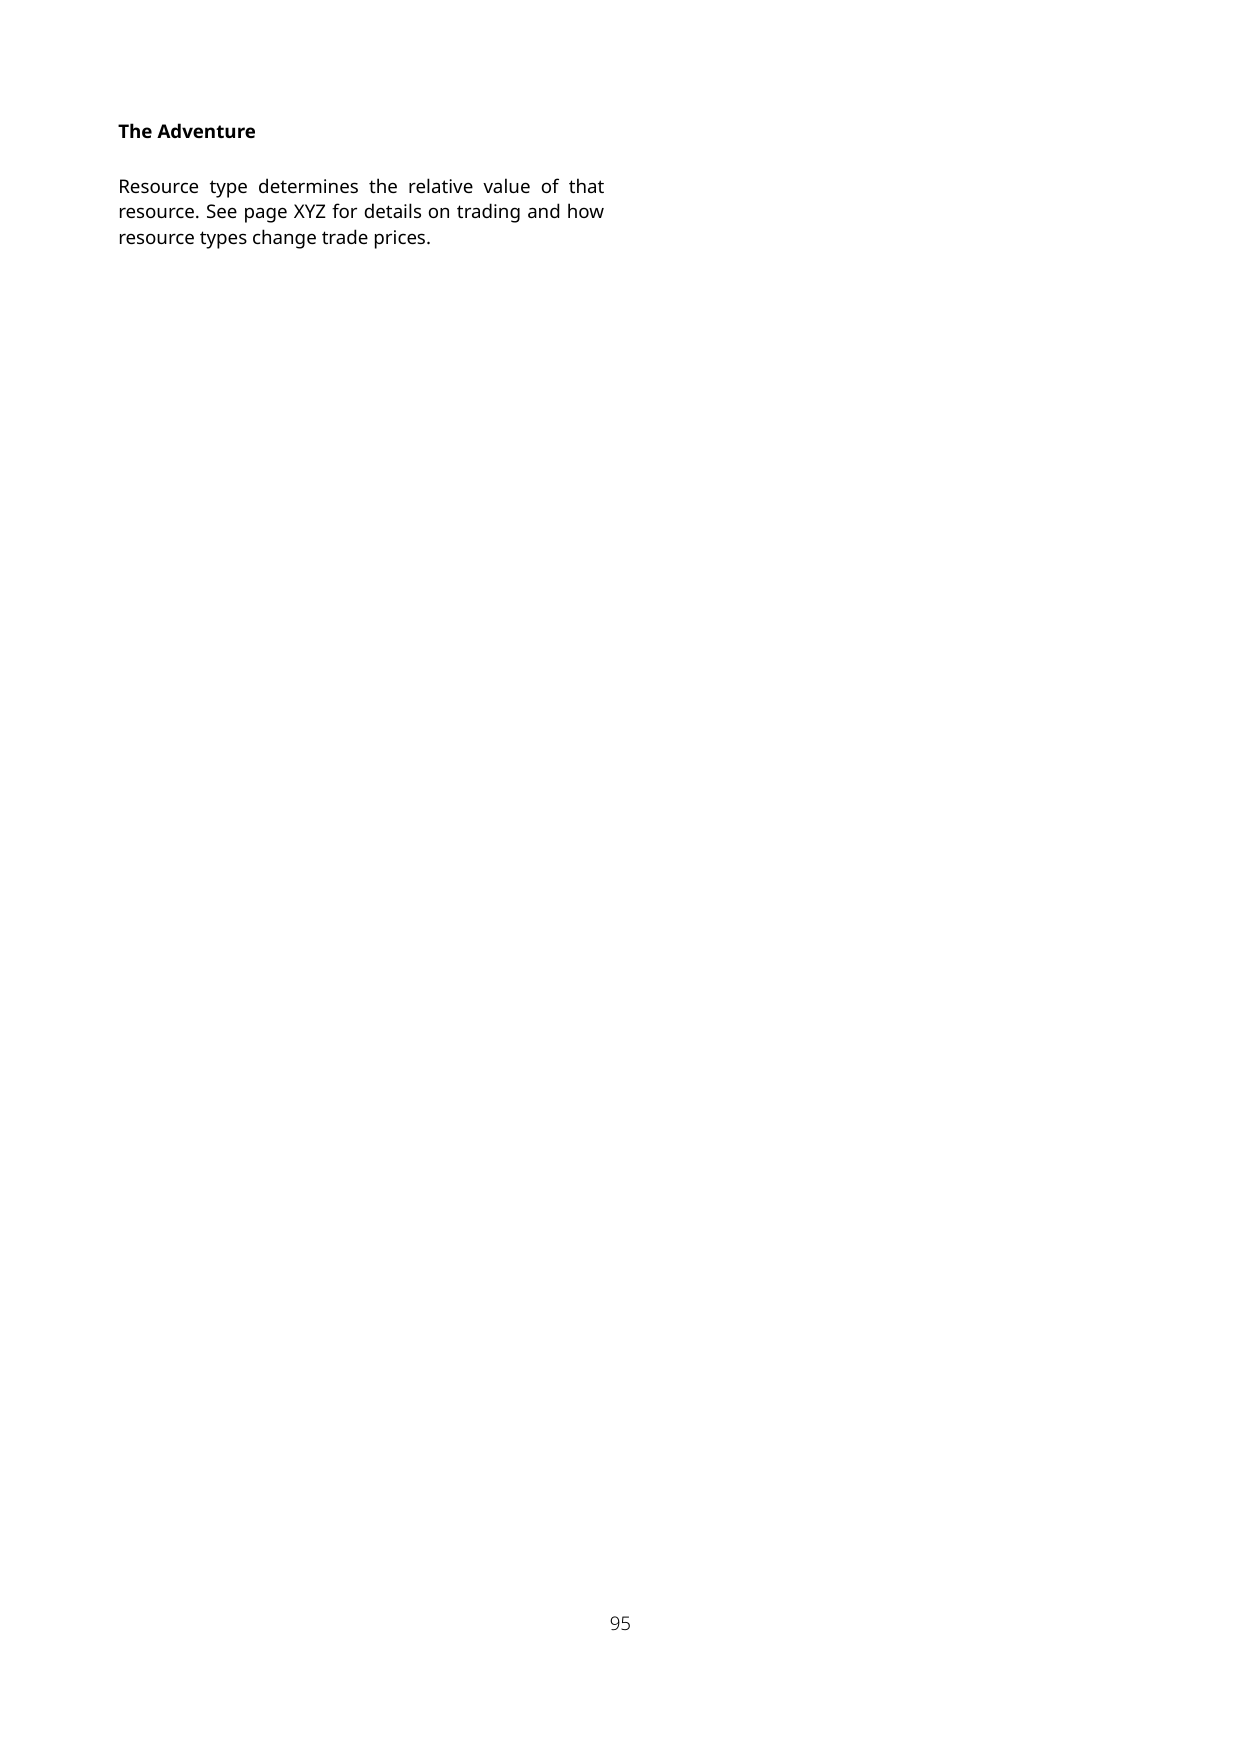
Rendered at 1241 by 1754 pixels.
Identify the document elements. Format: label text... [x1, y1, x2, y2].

text Resource type determines the relative value of that resource. See page XYZ for details on trading and how resource types change trade prices. [118, 173, 605, 250]
